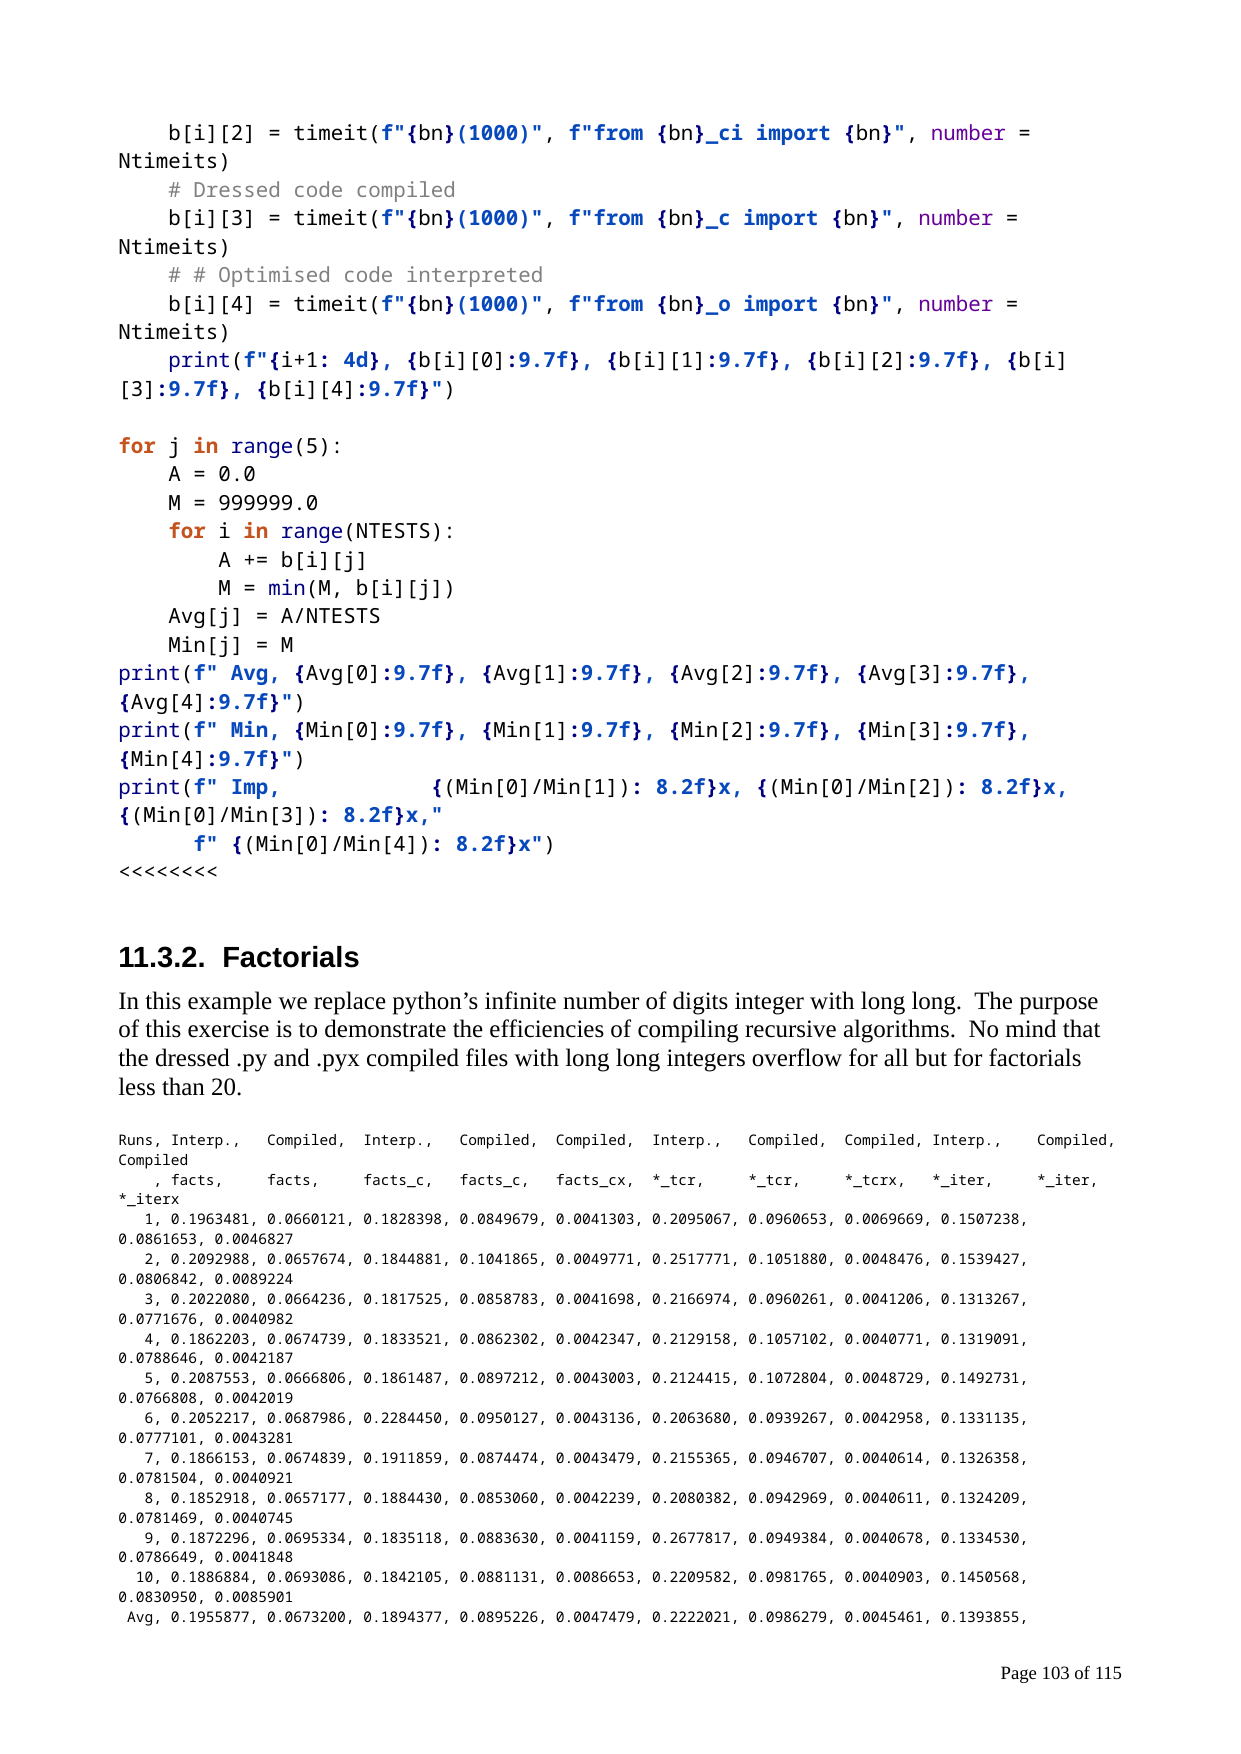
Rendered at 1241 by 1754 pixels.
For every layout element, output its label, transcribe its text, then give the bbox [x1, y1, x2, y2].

text 10, 0.1886884, 0.0693086, 0.1842105, 0.0881131, 0.0086653, 0.2209582, 0.0981765, 0.0040903, 0.1450568, 0.0830950, 0.0085901 [118, 1567, 1122, 1607]
text 8, 0.1852918, 0.0657177, 0.1884430, 0.0853060, 0.0042239, 0.2080382, 0.0942969, 0.0040611, 0.1324209, 0.0781469, 0.0040745 [118, 1488, 1122, 1527]
text 6, 0.2052217, 0.0687986, 0.2284450, 0.0950127, 0.0043136, 0.2063680, 0.0939267, 0.0042958, 0.1331135, 0.0777101, 0.0043281 [118, 1408, 1122, 1448]
text b[i][2] = timeit(f"{bn}(1000)", f"from {bn}_ci import {bn}", number = Ntimeits) # Dressed code compiled b[i][3] = timeit(f"{bn}(1000)", f"from {bn}_c import {bn}", number = Ntimeits) # # Optimised code interpreted b[i][4] = timeit(f"{bn}(1000)", f"from {bn}_o import {bn}", number = Ntimeits) print(f"{i+1: 4d}, {b[i][0]:9.7f}, {b[i][1]:9.7f}, {b[i][2]:9.7f}, {b[i][3]:9.7f}, {b[i][4]:9.7f}") for j in range(5): A = 0.0 M = 999999.0 for i in range(NTESTS): A += b[i][j] M = min(M, b[i][j]) Avg[j] = A/NTESTS Min[j] = M print(f" Avg, {Avg[0]:9.7f}, {Avg[1]:9.7f}, {Avg[2]:9.7f}, {Avg[3]:9.7f}, {Avg[4]:9.7f}") print(f" Min, {Min[0]:9.7f}, {Min[1]:9.7f}, {Min[2]:9.7f}, {Min[3]:9.7f}, {Min[4]:9.7f}") print(f" Imp, {(Min[0]/Min[1]): 8.2f}x, {(Min[0]/Min[2]): 8.2f}x, {(Min[0]/Min[3]): 8.2f}x," f" {(Min[0]/Min[4]): 8.2f}x") [118, 118, 1122, 857]
text 9, 0.1872296, 0.0695334, 0.1835118, 0.0883630, 0.0041159, 0.2677817, 0.0949384, 0.0040678, 0.1334530, 0.0786649, 0.0041848 [118, 1527, 1122, 1567]
text 1, 0.1963481, 0.0660121, 0.1828398, 0.0849679, 0.0041303, 0.2095067, 0.0960653, 0.0069669, 0.1507238, 0.0861653, 0.0046827 [118, 1209, 1122, 1249]
text , facts, facts, facts_c, facts_c, facts_cx, *_tcr, *_tcr, *_tcrx, *_iter, *_iter, *_iterx [118, 1169, 1122, 1209]
text Runs, Interp., Compiled, Interp., Compiled, Compiled, Interp., Compiled, Compiled, Interp., Compiled, Compiled [118, 1129, 1122, 1169]
text <<<<<<<< [118, 857, 1122, 886]
text 5, 0.2087553, 0.0666806, 0.1861487, 0.0897212, 0.0043003, 0.2124415, 0.1072804, 0.0048729, 0.1492731, 0.0766808, 0.0042019 [118, 1368, 1122, 1408]
text Avg, 0.1955877, 0.0673200, 0.1894377, 0.0895226, 0.0047479, 0.2222021, 0.0986279, 0.0045461, 0.1393855, [118, 1607, 1122, 1627]
text 4, 0.1862203, 0.0674739, 0.1833521, 0.0862302, 0.0042347, 0.2129158, 0.1057102, 0.0040771, 0.1319091, 0.0788646, 0.0042187 [118, 1328, 1122, 1368]
text 7, 0.1866153, 0.0674839, 0.1911859, 0.0874474, 0.0043479, 0.2155365, 0.0946707, 0.0040614, 0.1326358, 0.0781504, 0.0040921 [118, 1448, 1122, 1488]
text 2, 0.2092988, 0.0657674, 0.1844881, 0.1041865, 0.0049771, 0.2517771, 0.1051880, 0.0048476, 0.1539427, 0.0806842, 0.0089224 [118, 1249, 1122, 1289]
text In this example we replace python’s infinite number of digits integer with long long. The purpose of this exercise is to demonstrate the efficiencies of compiling recursive algorithms. No mind that the dressed .py and .pyx compiled files with long long integers overflow for all but for factorials less than 20. [118, 986, 1122, 1101]
subtitle Factorials [118, 940, 1122, 973]
text 3, 0.2022080, 0.0664236, 0.1817525, 0.0858783, 0.0041698, 0.2166974, 0.0960261, 0.0041206, 0.1313267, 0.0771676, 0.0040982 [118, 1289, 1122, 1328]
